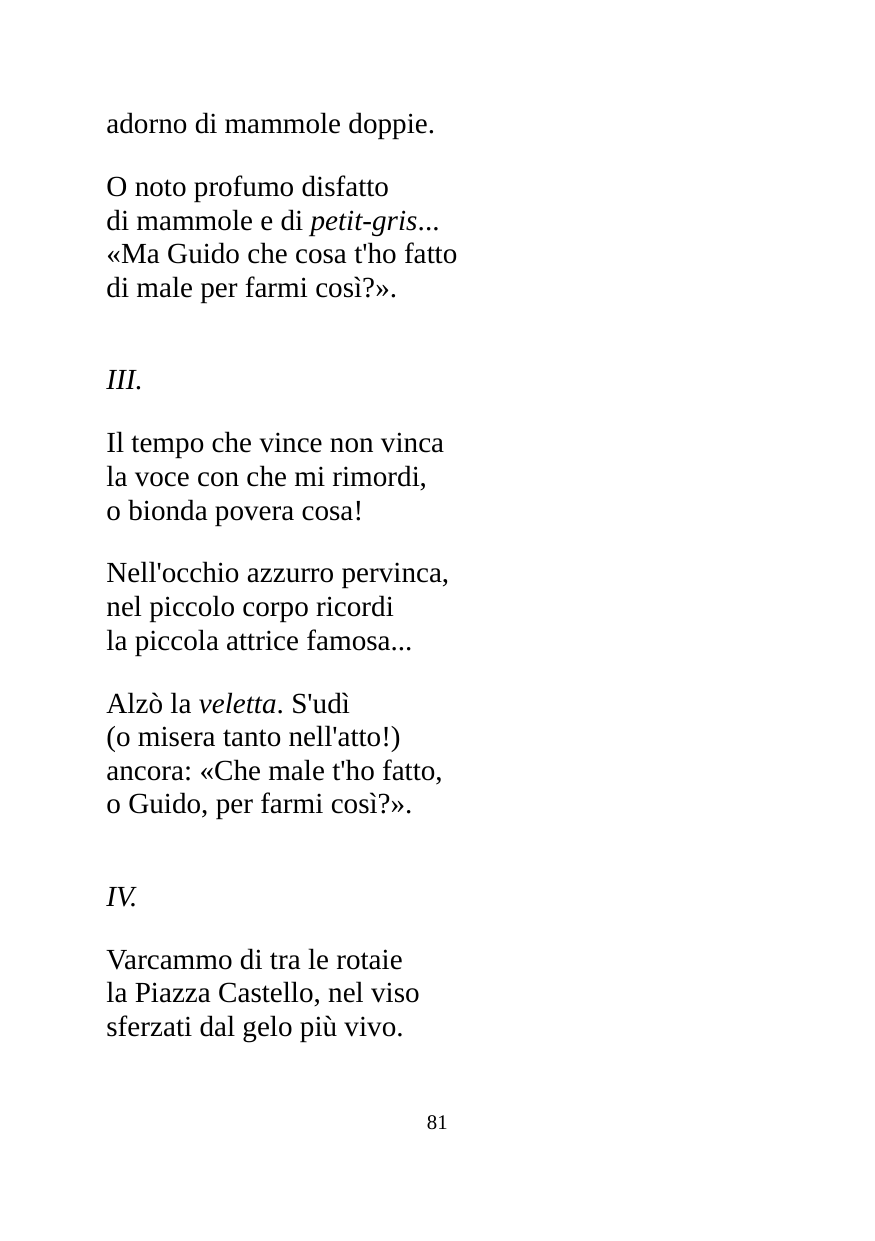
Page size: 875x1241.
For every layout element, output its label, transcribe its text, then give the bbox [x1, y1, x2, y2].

text la piccola attrice famosa... [106, 623, 768, 656]
subtitle IV. [106, 879, 768, 912]
text sferzati dal gelo più vivo. [106, 1009, 768, 1043]
text Nell'occhio azzurro pervinca, [106, 556, 768, 589]
text adorno di mammole doppie. [106, 106, 768, 140]
text la voce con che mi rimordi, [106, 459, 768, 493]
text la Piazza Castello, nel viso [106, 976, 768, 1009]
text ancora: «Che male t'ho fatto, [106, 753, 768, 786]
text di male per farmi così?». [106, 270, 768, 303]
text Varcammo di tra le rotaie [106, 942, 768, 976]
subtitle III. [106, 362, 768, 396]
text Il tempo che vince non vinca [106, 426, 768, 459]
text di mammole e di petit-gris... [106, 203, 768, 236]
text «Ma Guido che cosa t'ho fatto [106, 236, 768, 270]
text o bionda povera cosa! [106, 493, 768, 526]
text O noto profumo disfatto [106, 169, 768, 203]
text nel piccolo corpo ricordi [106, 589, 768, 623]
text (o misera tanto nell'atto!) [106, 719, 768, 753]
text o Guido, per farmi così?». [106, 786, 768, 820]
text Alzò la veletta. S'udì [106, 686, 768, 719]
